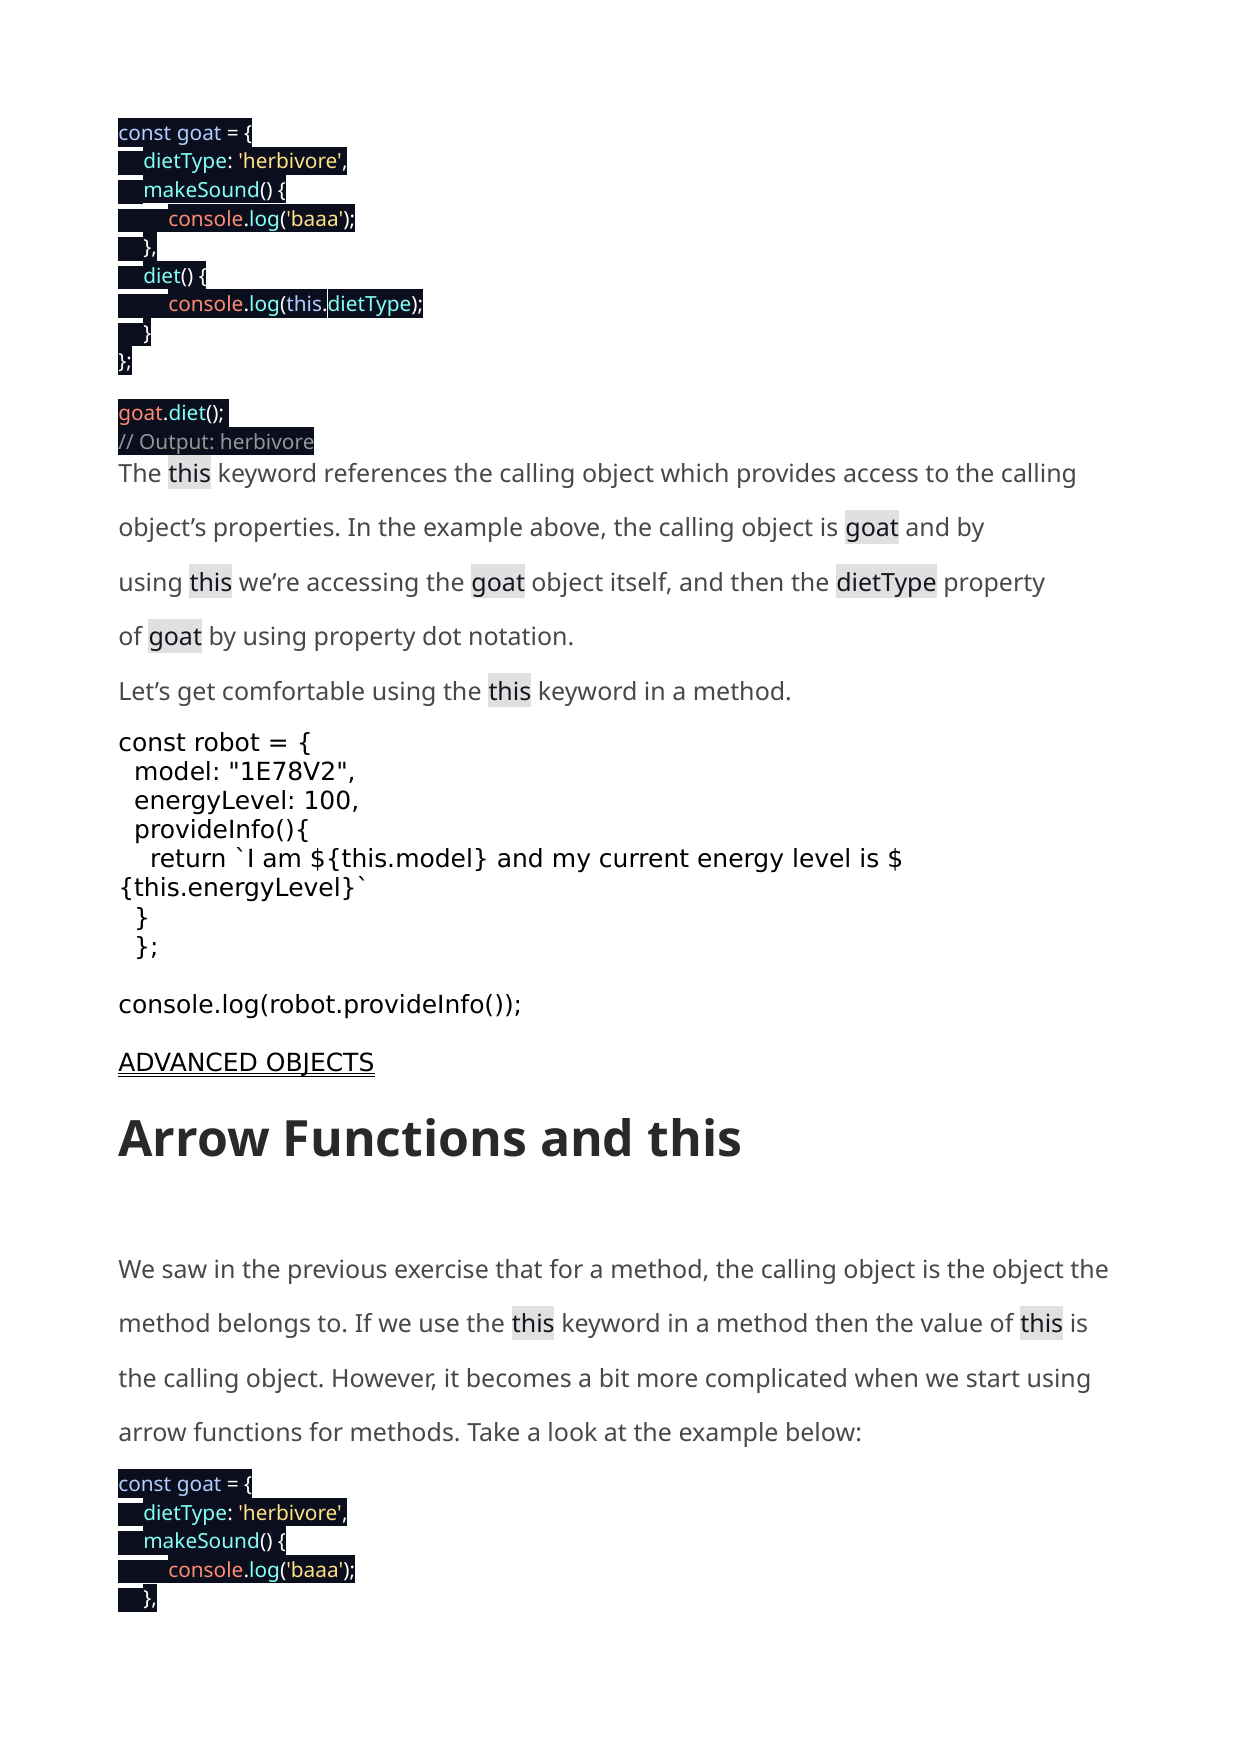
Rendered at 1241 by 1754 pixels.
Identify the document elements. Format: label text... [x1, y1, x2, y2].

text dietType: 'herbivore', [118, 1498, 1122, 1526]
text }; [118, 932, 1122, 961]
text console.log('baaa'); [118, 1555, 1122, 1583]
text makeSound() { [118, 175, 1122, 204]
text const goat = { [118, 118, 1122, 147]
text provideInfo(){ [118, 815, 1122, 844]
text const goat = { [118, 1469, 1122, 1498]
text dietType: 'herbivore', [118, 147, 1122, 175]
text // Output: herbivore [118, 427, 1122, 455]
text console.log(robot.provideInfo()); [118, 990, 1122, 1019]
text console.log(this.dietType); [118, 289, 1122, 318]
subtitle Arrow Functions and this [118, 1103, 1122, 1171]
text Let’s get comfortable using the this keyword in a method. [118, 673, 1122, 707]
text } [118, 903, 1122, 932]
text goat.diet(); [118, 398, 1122, 427]
text We saw in the previous exercise that for a method, the calling object is the object the method belongs to. If we use the this keyword in a method then the value of this is the calling object. However, it becomes a bit more complicated when we start using arrow functions for methods. Take a look at the example below: [118, 1251, 1122, 1449]
text energyLevel: 100, [118, 786, 1122, 815]
text ADVANCED OBJECTS [118, 1048, 1122, 1078]
text model: "1E78V2", [118, 757, 1122, 786]
text makeSound() { [118, 1526, 1122, 1555]
text const robot = { [118, 728, 1122, 757]
text diet() { [118, 261, 1122, 289]
text return `I am ${this.model} and my current energy level is ${this.energyLevel}` [118, 844, 1122, 903]
text } [118, 318, 1122, 346]
text console.log('baaa'); [118, 204, 1122, 232]
text The this keyword references the calling object which provides access to the calling object’s properties. In the example above, the calling object is goat and by using this we’re accessing the goat object itself, and then the dietType property of goat by using property dot notation. [118, 455, 1122, 653]
text }, [118, 232, 1122, 261]
text }, [118, 1583, 1122, 1612]
text }; [118, 346, 1122, 375]
